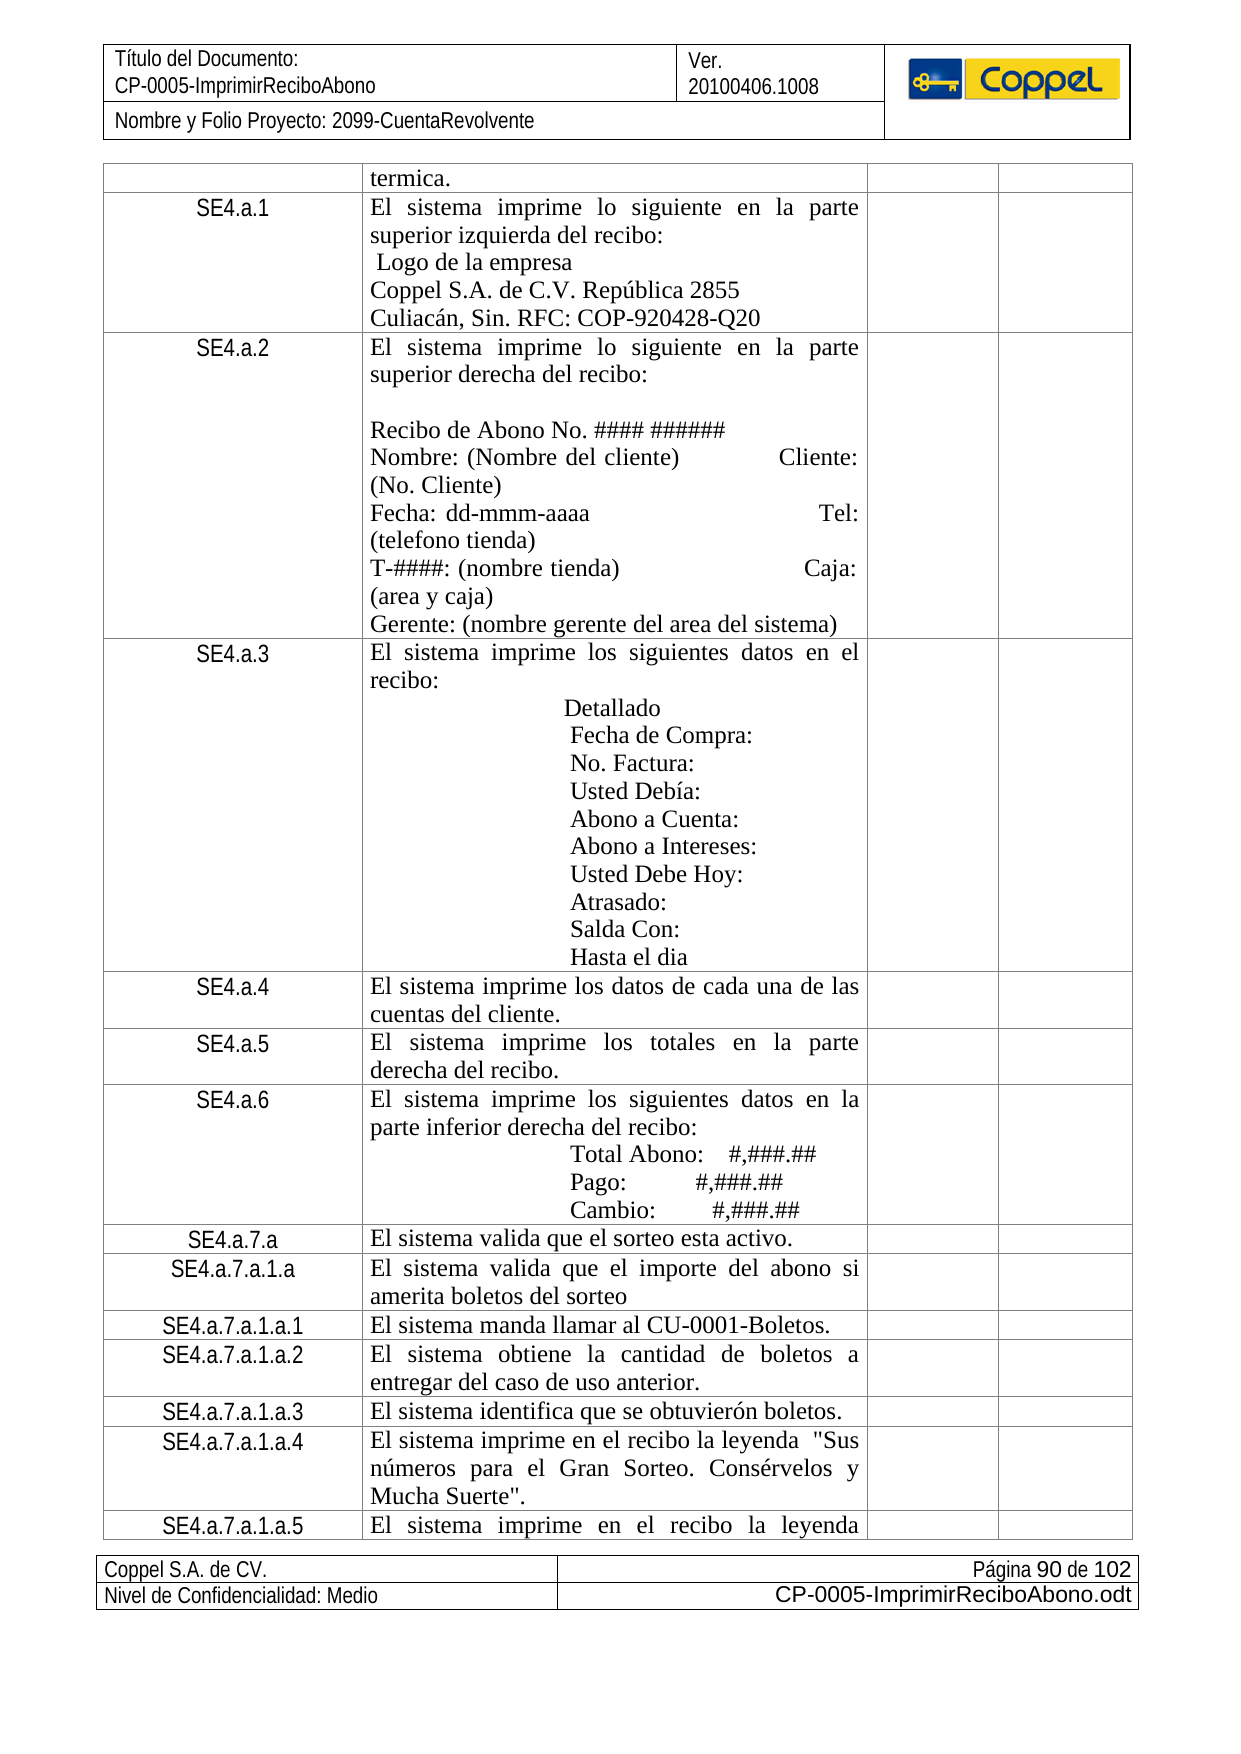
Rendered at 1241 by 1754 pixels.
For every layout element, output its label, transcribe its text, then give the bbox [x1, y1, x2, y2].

table_cell El sistema imprime los totales en la parte derecha del recibo. [363, 1029, 867, 1084]
table_cell [868, 1085, 998, 1223]
table_cell El sistema imprime lo siguiente en la parte superior derecha del recibo: Recibo de Abono No. #### ###### Nombre: (Nombre del cliente) Cliente: (No. Cliente) Fecha: dd-mmm-aaaa Tel: (telefono tienda) T-####: (nombre tienda) Caja: (area y caja) Gerente: (nombre gerente del area del sistema) [363, 333, 867, 637]
table_cell [868, 972, 998, 1027]
table_cell [999, 164, 1132, 192]
table_cell SE4.a.5 [104, 1029, 362, 1084]
table_cell [999, 1085, 1132, 1223]
table_cell [868, 639, 998, 971]
table_cell termica. [363, 164, 867, 192]
table_cell SE4.a.6 [104, 1085, 362, 1223]
table_cell [868, 1427, 998, 1510]
table_cell SE4.a.7.a.1.a.3 [104, 1397, 362, 1426]
table_cell [999, 972, 1132, 1027]
table_cell [999, 193, 1132, 332]
table_cell [999, 1225, 1132, 1253]
table_cell El sistema imprime los siguientes datos en el recibo: Detallado Fecha de Compra: No. Factura: Usted Debía: Abono a Cuenta: Abono a Intereses: Usted Debe Hoy: Atrasado: Salda Con: Hasta el dia [363, 639, 867, 971]
table_cell El sistema identifica que se obtuvierón boletos. [363, 1397, 867, 1426]
table_cell SE4.a.1 [104, 193, 362, 332]
table_cell [868, 1029, 998, 1084]
table_cell [868, 1340, 998, 1396]
table_cell El sistema imprime lo siguiente en la parte superior izquierda del recibo: Logo de la empresa Coppel S.A. de C.V. República 2855 Culiacán, Sin. RFC: COP-920428-Q20 [363, 193, 867, 332]
table_cell El sistema valida que el importe del abono si amerita boletos del sorteo [363, 1254, 867, 1310]
table_cell SE4.a.4 [104, 972, 362, 1027]
table_cell [868, 1397, 998, 1426]
table_cell [999, 1340, 1132, 1396]
table_cell [868, 1511, 998, 1539]
table_cell SE4.a.7.a.1.a.1 [104, 1311, 362, 1339]
table_cell [868, 164, 998, 192]
table_cell SE4.a.7.a.1.a.2 [104, 1340, 362, 1396]
table_cell [999, 639, 1132, 971]
table_cell [868, 1225, 998, 1253]
table_cell SE4.a.3 [104, 639, 362, 971]
table_cell [999, 1311, 1132, 1339]
table_cell El sistema valida que el sorteo esta activo. [363, 1225, 867, 1253]
table_cell [999, 1427, 1132, 1510]
table_cell El sistema imprime en el recibo la leyenda [363, 1511, 867, 1539]
table_cell [868, 193, 998, 332]
table_cell El sistema imprime los datos de cada una de las cuentas del cliente. [363, 972, 867, 1027]
table_cell [999, 1511, 1132, 1539]
table_cell El sistema imprime los siguientes datos en la parte inferior derecha del recibo: Total Abono: #,###.## Pago: #,###.## Cambio: #,###.## [363, 1085, 867, 1223]
table_cell SE4.a.7.a.1.a.5 [104, 1511, 362, 1539]
table_cell SE4.a.7.a [104, 1225, 362, 1253]
table_cell [868, 1254, 998, 1310]
table_cell [868, 1311, 998, 1339]
table_cell El sistema obtiene la cantidad de boletos a entregar del caso de uso anterior. [363, 1340, 867, 1396]
table_cell [999, 1397, 1132, 1426]
table_cell [104, 164, 362, 192]
table_cell [868, 333, 998, 637]
table_cell SE4.a.2 [104, 333, 362, 637]
table_cell El sistema manda llamar al CU-0001-Boletos. [363, 1311, 867, 1339]
table_cell SE4.a.7.a.1.a.4 [104, 1427, 362, 1510]
table_cell SE4.a.7.a.1.a [104, 1254, 362, 1310]
table_cell [999, 1254, 1132, 1310]
table_cell El sistema imprime en el recibo la leyenda "Sus números para el Gran Sorteo. Consérvelos y Mucha Suerte". [363, 1427, 867, 1510]
table_cell [999, 333, 1132, 637]
table_cell [999, 1029, 1132, 1084]
